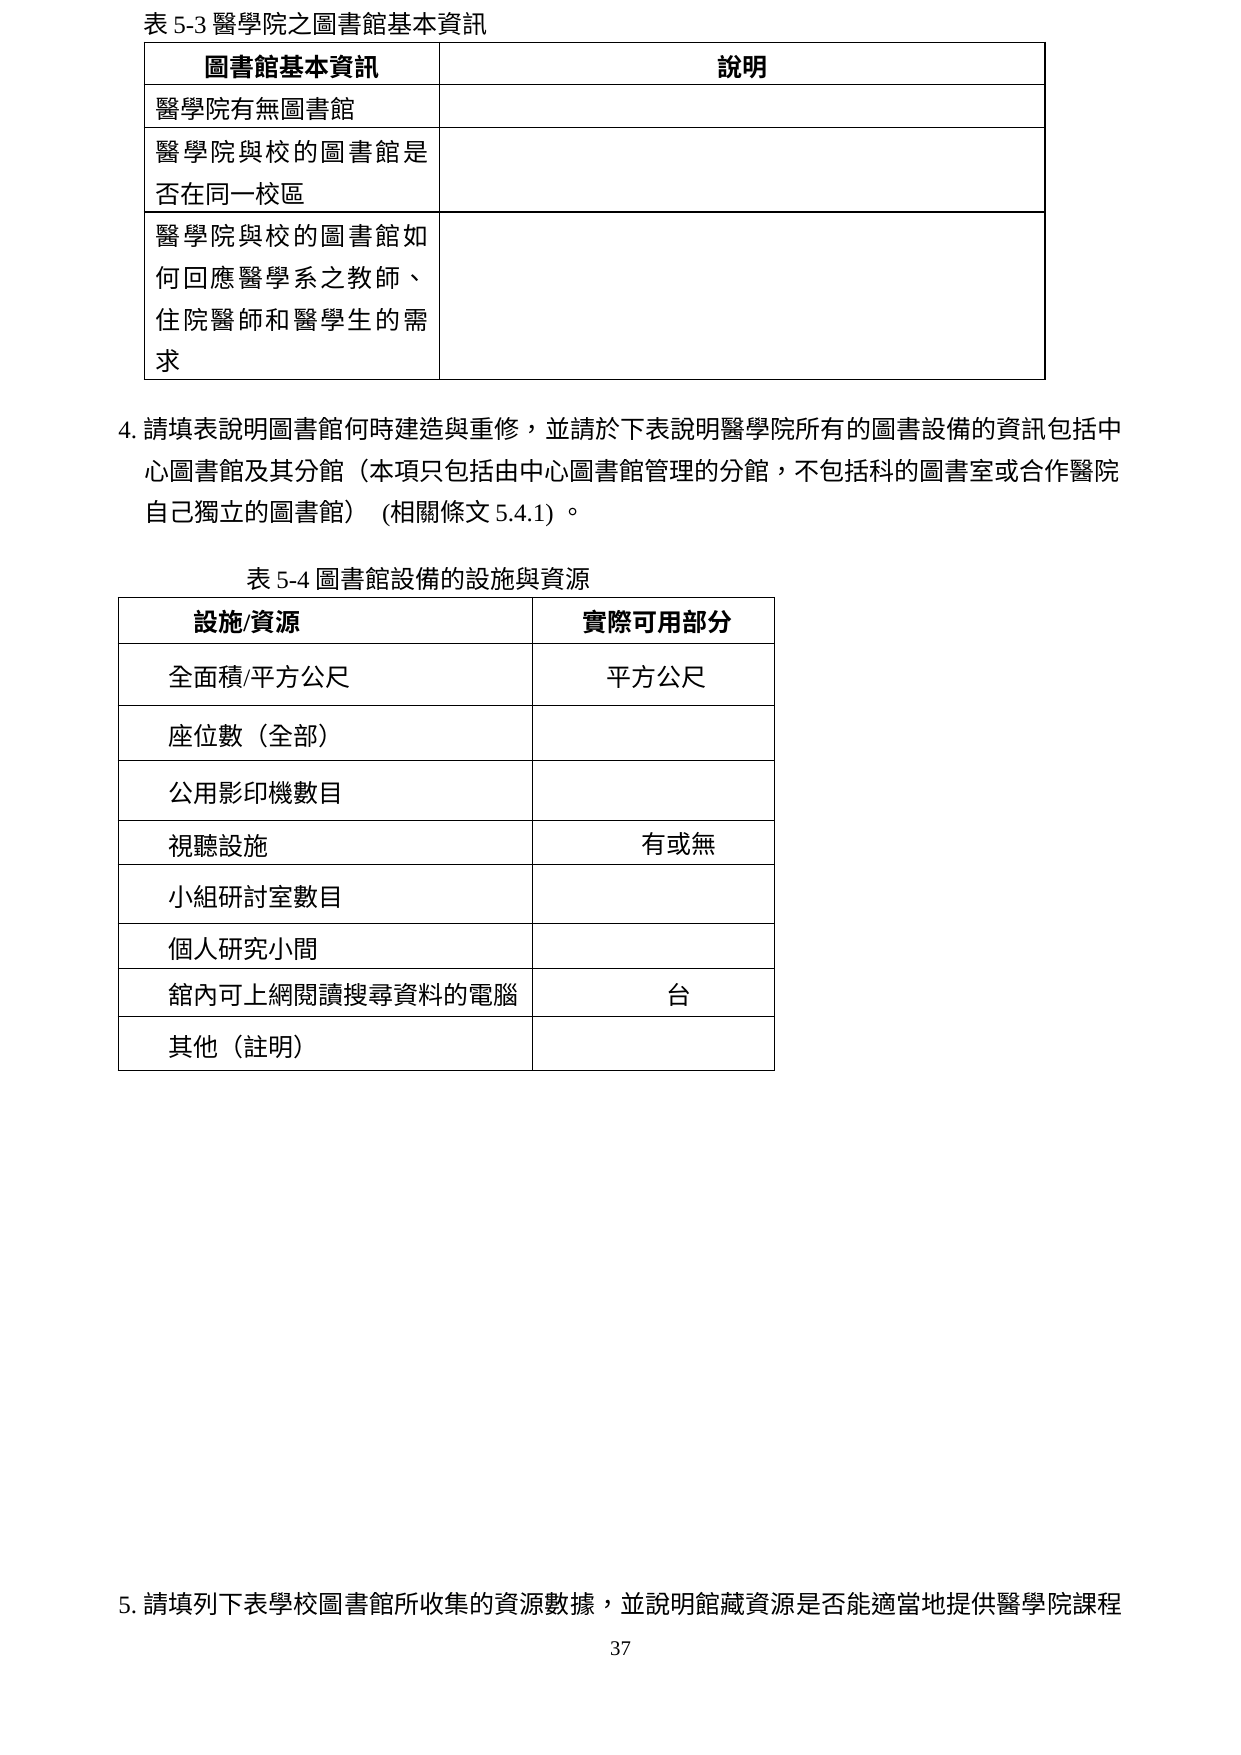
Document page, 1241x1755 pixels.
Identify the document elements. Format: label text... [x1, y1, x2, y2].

table_cell [533, 865, 774, 923]
table_cell 視聽設施 [119, 821, 532, 864]
table_cell 平方公尺 [533, 644, 774, 704]
list 請填表說明圖書館何時建造與重修，並請於下表說明醫學院所有的圖書設備的資訊包括中心圖書館及其分館（本項只包括由中心圖書館管理的分館，不包括科的圖書室或合作醫院自己獨立的圖書館） (相關條文5.4.1) 。 [118, 405, 1122, 530]
table_cell 小組研討室數目 [119, 865, 532, 923]
table_header 圖書館基本資訊 [145, 43, 439, 84]
table_header 設施/資源 [119, 598, 532, 643]
table_cell 個人研究小間 [119, 924, 532, 967]
table_cell [533, 1017, 774, 1070]
table_cell [533, 761, 774, 819]
table_cell [533, 924, 774, 967]
table_cell [440, 213, 1044, 379]
table_header 說明 [440, 43, 1044, 84]
table_cell 台 [533, 969, 774, 1016]
table_cell 醫學院與校的圖書館是否在同一校區 [145, 128, 439, 211]
list 請填列下表學校圖書館所收集的資源數據，並說明館藏資源是否能適當地提供醫學院課程 [118, 1580, 1122, 1621]
text 表5-3 醫學院之圖書館基本資訊 [118, 0, 1122, 42]
table_cell 醫學院有無圖書館 [145, 85, 439, 127]
table_cell [440, 85, 1044, 127]
table_cell 其他（註明） [119, 1017, 532, 1070]
text 表5-4 圖書館設備的設施與資源 [177, 555, 1122, 597]
table_cell [533, 706, 774, 759]
table_cell 座位數（全部） [119, 706, 532, 759]
table_cell [440, 128, 1044, 211]
table_header 實際可用部分 [533, 598, 774, 643]
table_cell 全面積/平方公尺 [119, 644, 532, 704]
table_cell 醫學院與校的圖書館如何回應醫學系之教師、住院醫師和醫學生的需求 [145, 213, 439, 379]
table_cell 舘內可上網閱讀搜尋資料的電腦 [119, 969, 532, 1016]
table_cell 有或無 [533, 821, 774, 864]
table_cell 公用影印機數目 [119, 761, 532, 819]
